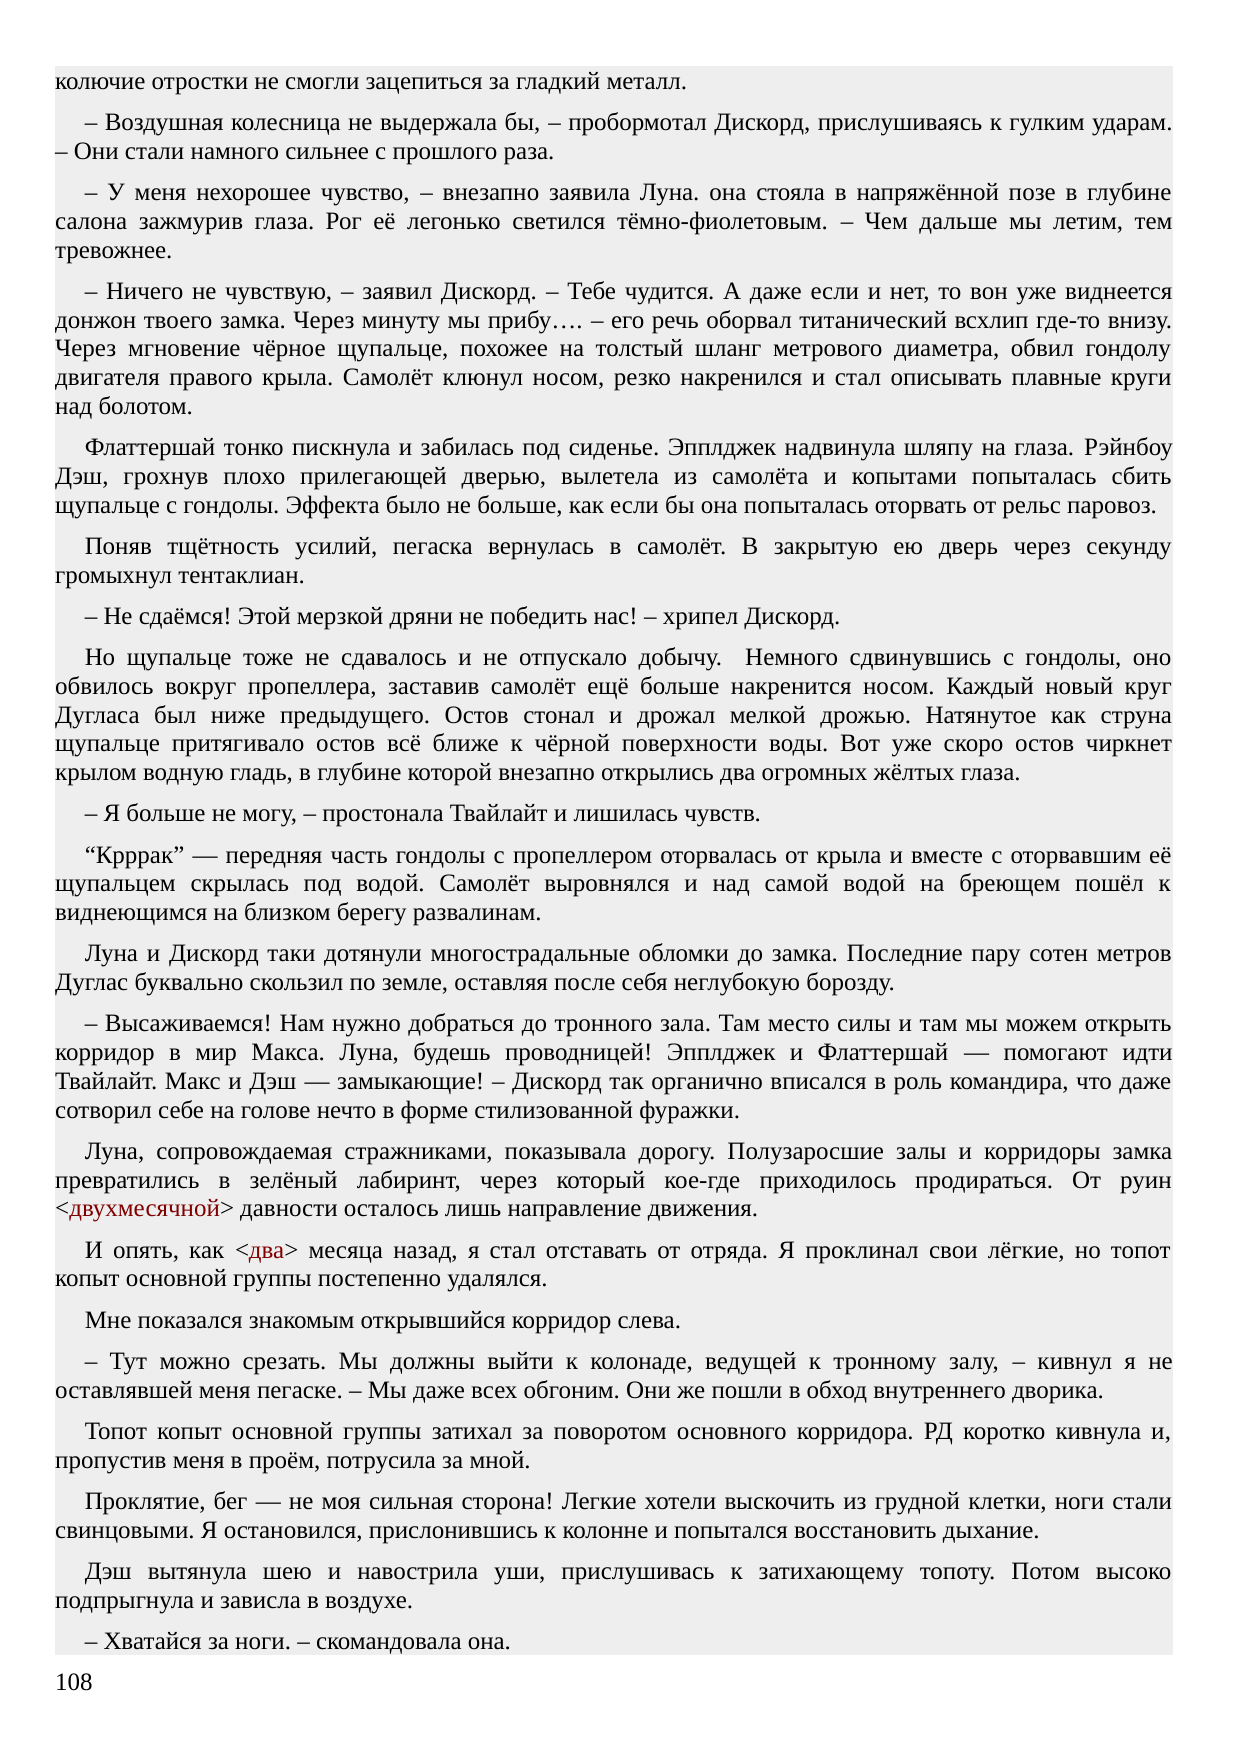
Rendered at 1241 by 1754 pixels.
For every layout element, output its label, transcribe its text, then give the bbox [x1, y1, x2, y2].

text – Я больше не могу, – простонала Твайлайт и лишилась чувств. [55, 798, 1173, 827]
text колючие отростки не смогли зацепиться за гладкий металл. [55, 66, 1173, 95]
text – У меня нехорошее чувство, – внезапно заявила Луна. она стояла в напряжённой позе в глубине салона зажмурив глаза. Рог её легонько светился тёмно-фиолетовым. – Чем дальше мы летим, тем тревожнее. [55, 177, 1173, 263]
text Флаттершай тонко пискнула и забилась под сиденье. Эпплджек надвинула шляпу на глаза. Рэйнбоу Дэш, грохнув плохо прилегающей дверью, вылетела из самолёта и копытами попыталась сбить щупальце с гондолы. Эффекта было не больше, как если бы она попыталась оторвать от рельс паровоз. [55, 432, 1173, 518]
text И опять, как <два> месяца назад, я стал отставать от отряда. Я проклинал свои лёгкие, но топот копыт основной группы постепенно удалялся. [55, 1235, 1173, 1292]
text – Не сдаёмся! Этой мерзкой дряни не победить нас! – хрипел Дискорд. [55, 601, 1173, 630]
text – Высаживаемся! Нам нужно добраться до тронного зала. Там место силы и там мы можем открыть корридор в мир Макса. Луна, будешь проводницей! Эпплджек и Флаттершай — помогают идти Твайлайт. Макс и Дэш — замыкающие! – Дискорд так органично вписался в роль командира, что даже сотворил себе на голове нечто в форме стилизованной фуражки. [55, 1008, 1173, 1123]
text – Тут можно срезать. Мы должны выйти к колонаде, ведущей к тронному залу, – кивнул я не оставлявшей меня пегаске. – Мы даже всех обгоним. Они же пошли в обход внутреннего дворика. [55, 1346, 1173, 1403]
text – Ничего не чувствую, – заявил Дискорд. – Тебе чудится. А даже если и нет, то вон уже виднеется донжон твоего замка. Через минуту мы прибу…. – его речь оборвал титанический всхлип где-то внизу. Через мгновение чёрное щупальце, похожее на толстый шланг метрового диаметра, обвил гондолу двигателя правого крыла. Самолёт клюнул носом, резко накренился и стал описывать плавные круги над болотом. [55, 276, 1173, 420]
text Мне показался знакомым открывшийся корридор слева. [55, 1305, 1173, 1333]
text Луна и Дискорд таки дотянули многострадальные обломки до замка. Последние пару сотен метров Дуглас буквально скользил по земле, оставляя после себя неглубокую борозду. [55, 938, 1173, 996]
text Дэш вытянула шею и навострила уши, прислушивась к затихающему топоту. Потом высоко подпрыгнула и зависла в воздухе. [55, 1556, 1173, 1613]
text Топот копыт основной группы затихал за поворотом основного корридора. РД коротко кивнула и, пропустив меня в проём, потрусила за мной. [55, 1416, 1173, 1473]
text Луна, сопровождаемая стражниками, показывала дорогу. Полузаросшие залы и корридоры замка превратились в зелёный лабиринт, через который кое-где приходилось продираться. От руин <двухмесячной> давности осталось лишь направление движения. [55, 1136, 1173, 1222]
text – Воздушная колесница не выдержала бы, – пробормотал Дискорд, прислушиваясь к гулким ударам. – Они стали намного сильнее с прошлого раза. [55, 107, 1173, 165]
text “Крррак” — передняя часть гондолы с пропеллером оторвалась от крыла и вместе с оторвавшим её щупальцем скрылась под водой. Самолёт выровнялся и над самой водой на бреющем пошёл к виднеющимся на близком берегу развалинам. [55, 840, 1173, 926]
text Но щупальце тоже не сдавалось и не отпускало добычу. Немного сдвинувшись с гондолы, оно обвилось вокруг пропеллера, заставив самолёт ещё больше накренится носом. Каждый новый круг Дугласа был ниже предыдущего. Остов стонал и дрожал мелкой дрожью. Натянутое как струна щупальце притягивало остов всё ближе к чёрной поверхности воды. Вот уже скоро остов чиркнет крылом водную гладь, в глубине которой внезапно открылись два огромных жёлтых глаза. [55, 642, 1173, 786]
text Проклятие, бег — не моя сильная сторона! Легкие хотели выскочить из грудной клетки, ноги стали свинцовыми. Я остановился, прислонившись к колонне и попытался восстановить дыхание. [55, 1486, 1173, 1543]
text – Хватайся за ноги. – скомандовала она. [55, 1626, 1173, 1655]
text Поняв тщётность усилий, пегаска вернулась в самолёт. В закрытую ею дверь через секунду громыхнул тентаклиан. [55, 531, 1173, 588]
